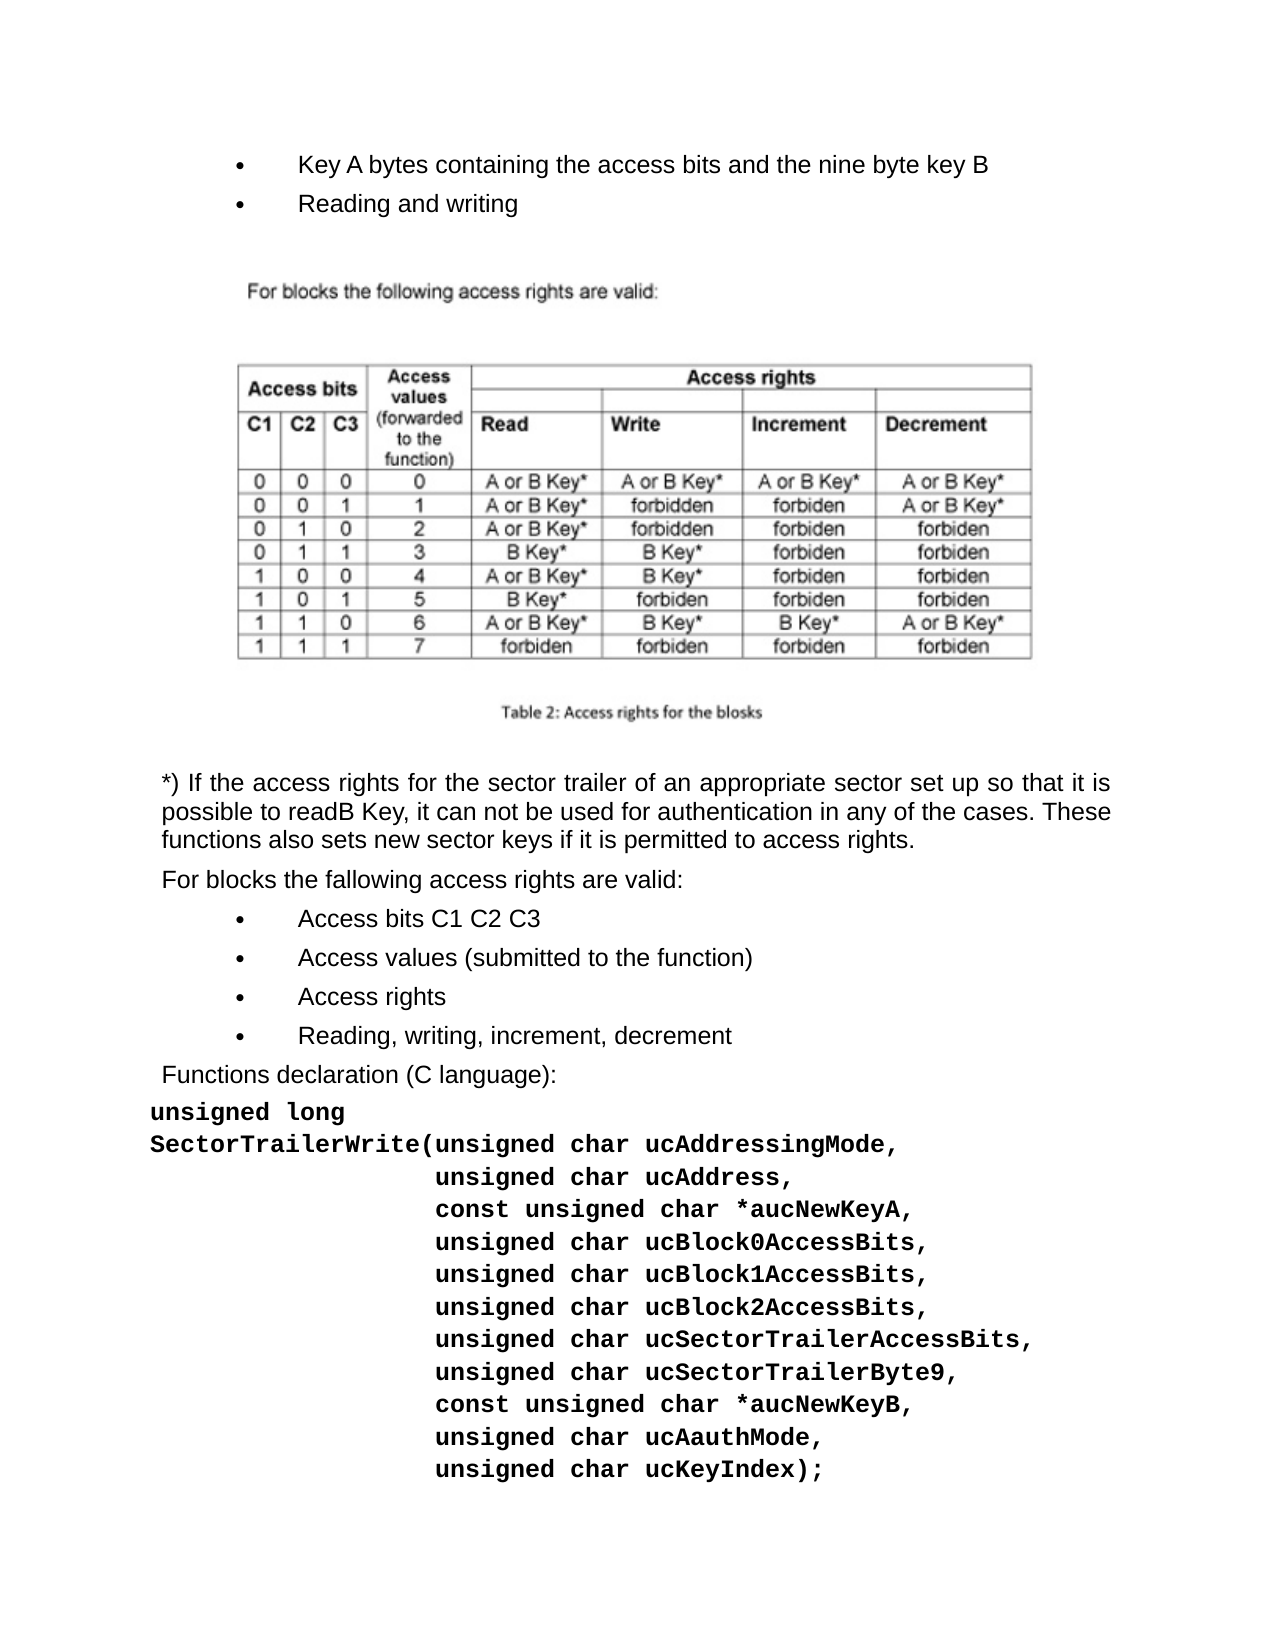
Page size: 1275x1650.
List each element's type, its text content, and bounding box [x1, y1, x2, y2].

text unsigned long SectorTrailerWrite(unsigned char ucAddressingMode, unsigned char ucAddress, const unsigned char *aucNewKeyA, unsigned char ucBlock0AccessBits, unsigned char ucBlock1AccessBits, unsigned char ucBlock2AccessBits, unsigned char ucSectorTrailerAccessBits, unsigned char ucSectorTrailerByte9, const unsigned char *aucNewKeyB, unsigned char ucAauthMode, unsigned char ucKeyIndex); [150, 1099, 1125, 1485]
list Access bits C1 C2 C3 [236, 904, 1114, 932]
list Reading, writing, increment, decrement [236, 1021, 1114, 1050]
text *) If the access rights for the sector trailer of an appropriate sector set up so that it is possible to readB Key, it can not be used for authentication in any of the cases. These functions also sets new sector keys if it is permitted to access rights. [161, 768, 1114, 854]
list Access rights [236, 982, 1114, 1011]
list Access values (submitted to the function) [236, 943, 1114, 972]
list Key A bytes containing the access bits and the nine byte key B [236, 150, 1114, 179]
text Functions declaration (C language): [161, 1060, 1114, 1089]
picture [161, 258, 1116, 727]
text For blocks the fallowing access rights are valid: [161, 864, 1114, 893]
list Reading and writing [236, 189, 1114, 218]
